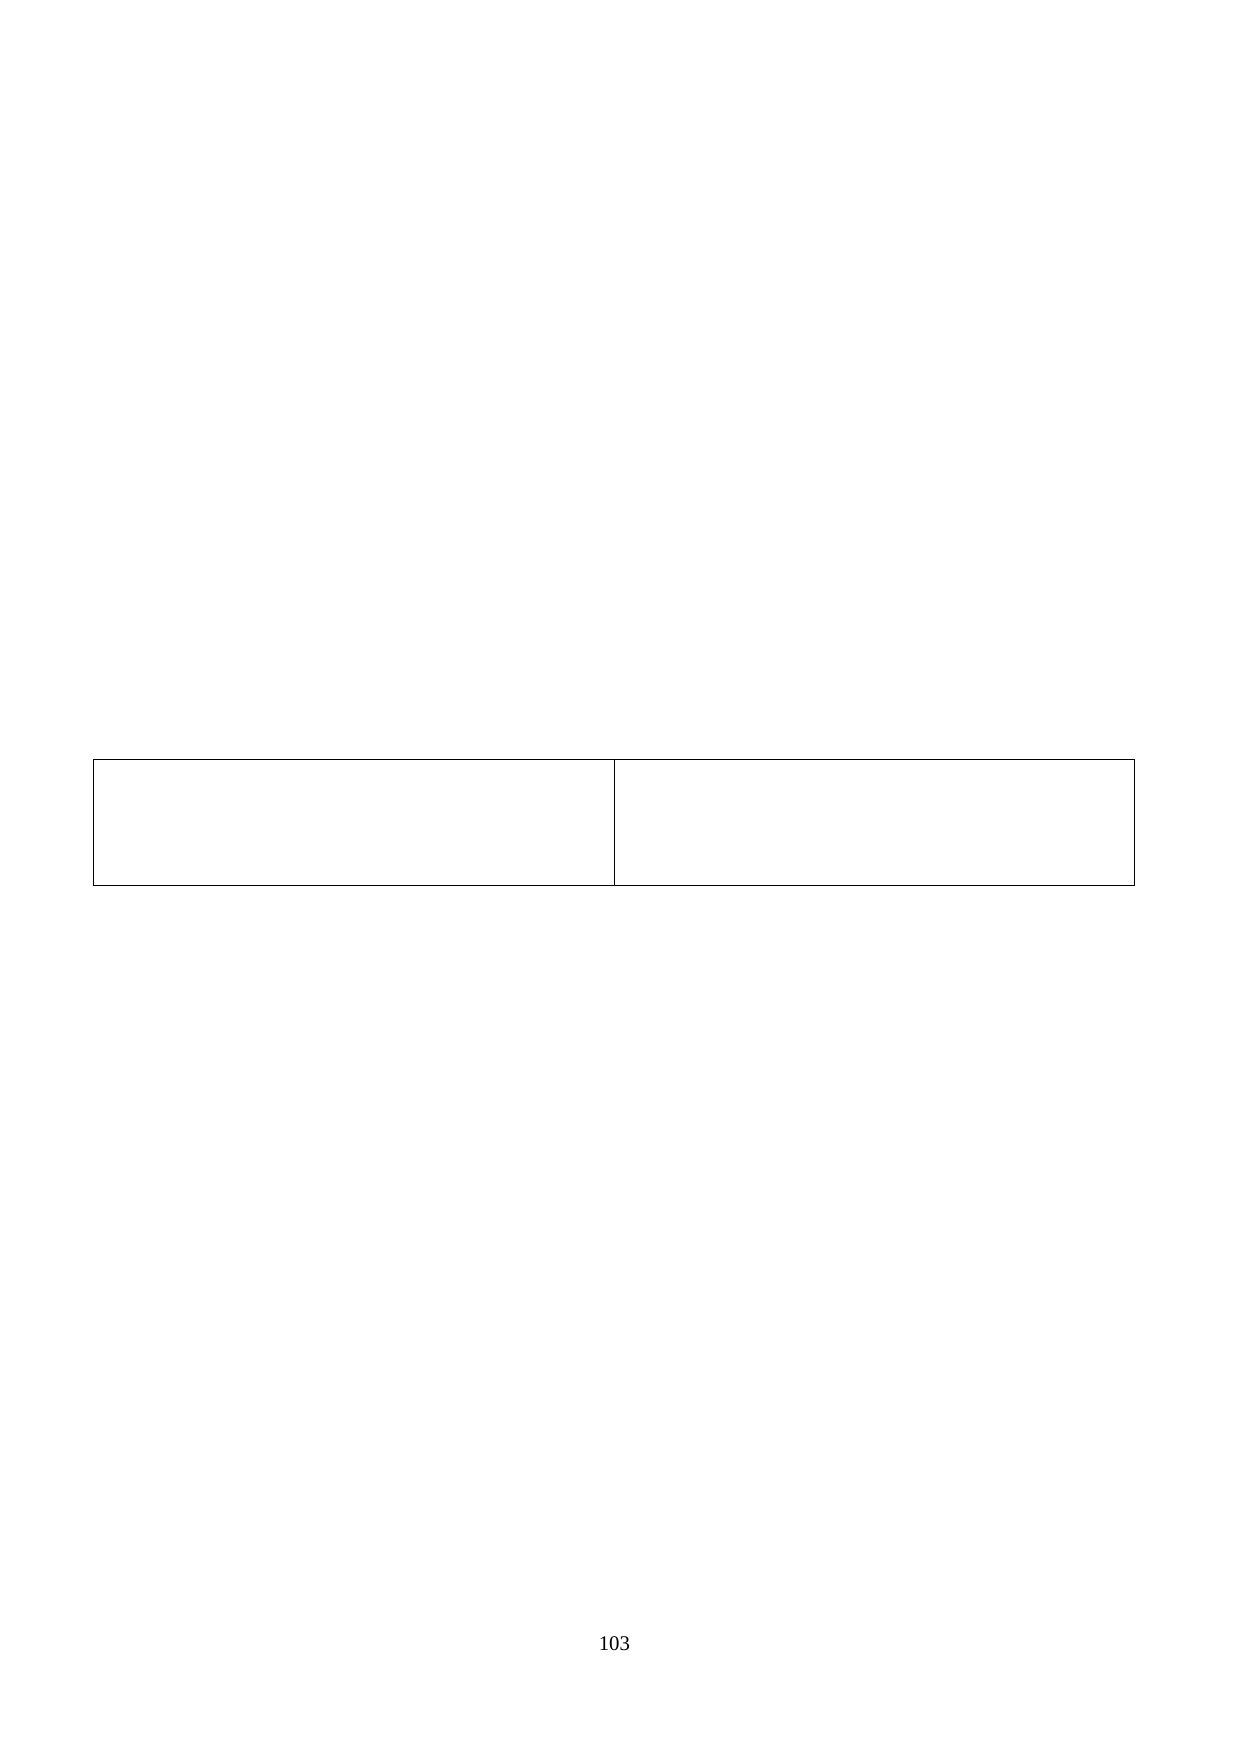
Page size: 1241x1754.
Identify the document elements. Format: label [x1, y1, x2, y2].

table_header [615, 760, 1134, 885]
table_header [94, 760, 614, 885]
